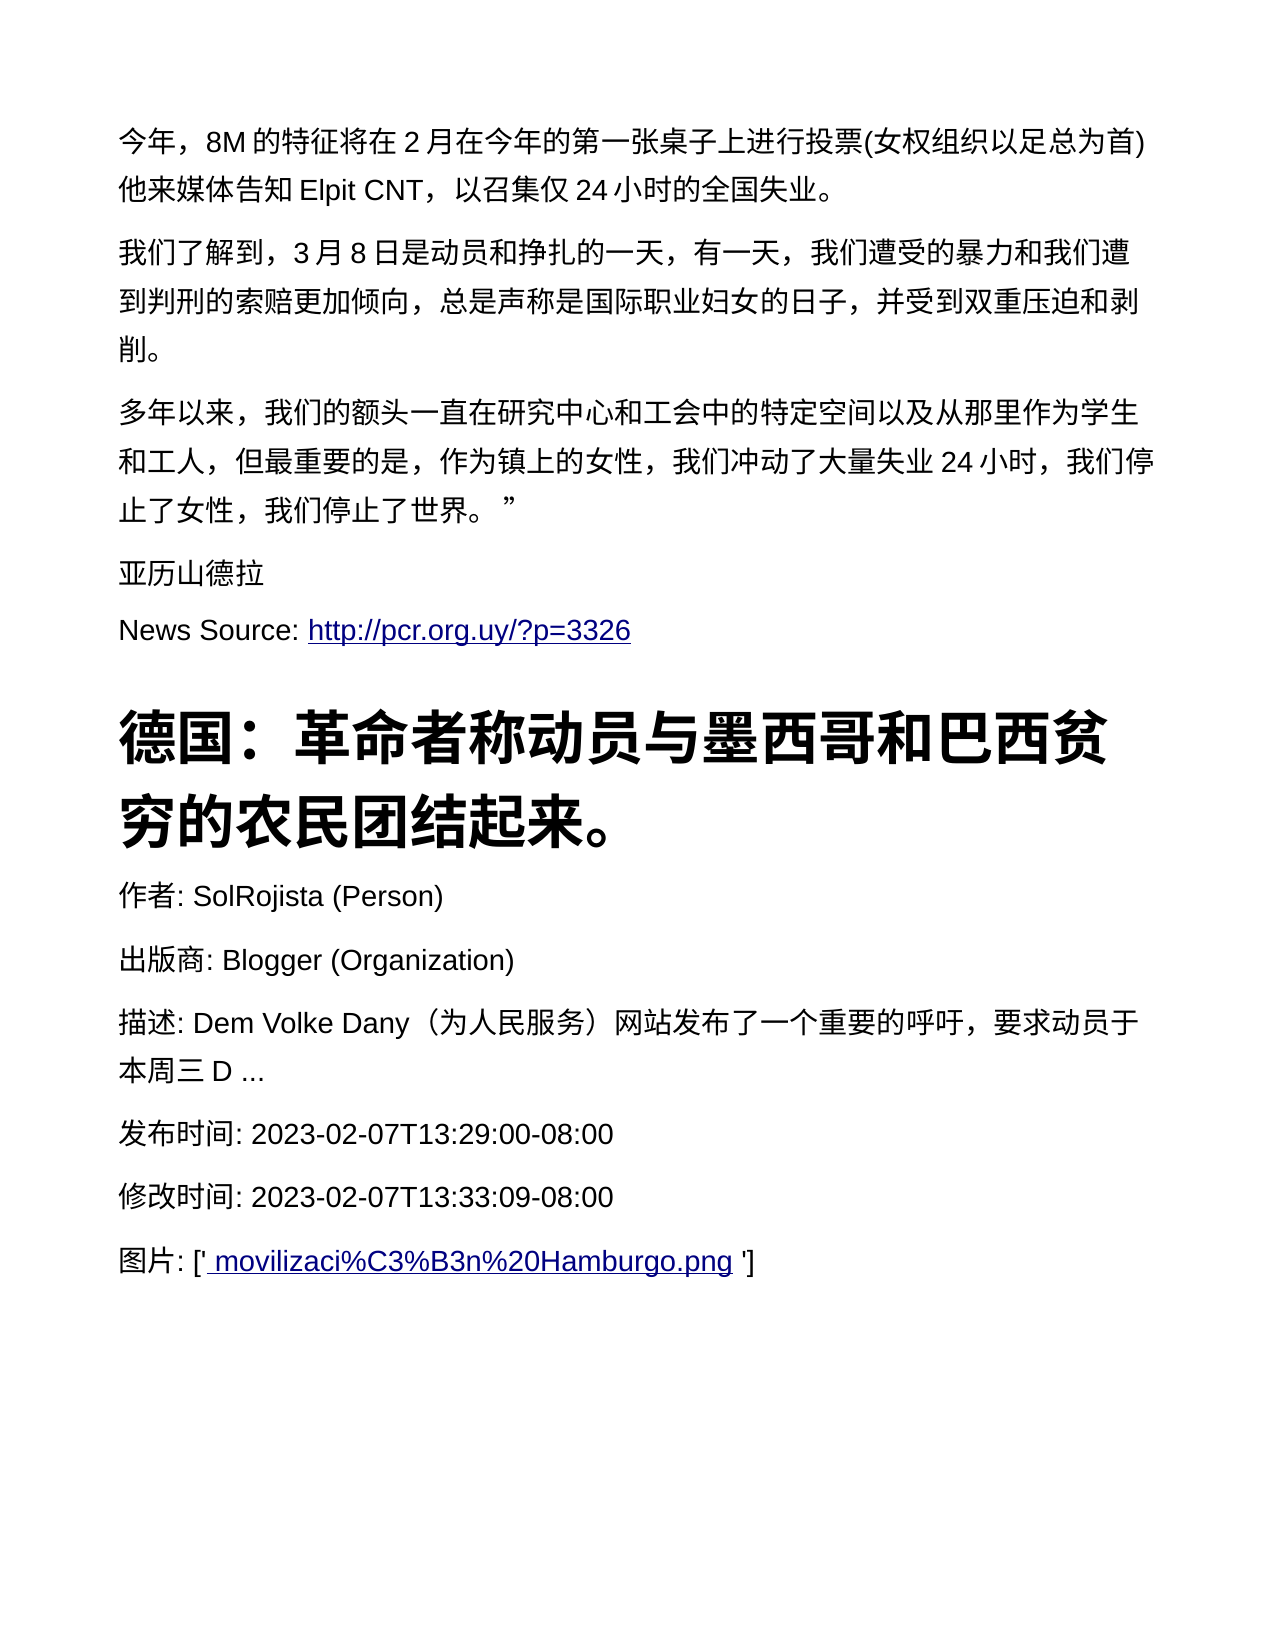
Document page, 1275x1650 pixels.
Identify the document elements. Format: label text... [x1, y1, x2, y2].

text 描述: Dem Volke Dany（为人民服务）网站发布了一个重要的呼吁，要求动员于本周三D ... [118, 999, 1157, 1090]
text 我们了解到，3月8日是动员和挣扎的一天，有一天，我们遭受的暴力和我们遭到判刑的索赔更加倾向，总是声称是国际职业妇女的日子，并受到双重压迫和剥削。 [118, 230, 1157, 369]
text 作者: SolRojista (Person) [118, 873, 1157, 915]
text 多年以来，我们的额头一直在研究中心和工会中的特定空间以及从那里作为学生和工人，但最重要的是，作为镇上的女性，我们冲动了大量失业24小时，我们停止了女性，我们停止了世界。 ” [118, 390, 1157, 529]
text 发布时间: 2023-02-07T13:29:00-08:00 [118, 1111, 1157, 1153]
text 修改时间: 2023-02-07T13:33:09-08:00 [118, 1174, 1157, 1216]
text 出版商: Blogger (Organization) [118, 936, 1157, 978]
text News Source: http://pcr.org.uy/?p=3326 [118, 613, 1157, 647]
text 图片: [' movilizaci%C3%B3n%20Hamburgo.png '] [118, 1237, 1157, 1279]
subtitle 德国：革命者称动员与墨西哥和巴西贫穷的农民团结起来。 [118, 691, 1157, 860]
text 亚历山德拉 [118, 550, 1157, 592]
text 今年，8M的特征将在2月在今年的第一张桌子上进行投票(女权组织以足总为首)他来媒体告知Elpit CNT，以召集仅24小时的全国失业。 [118, 118, 1157, 209]
